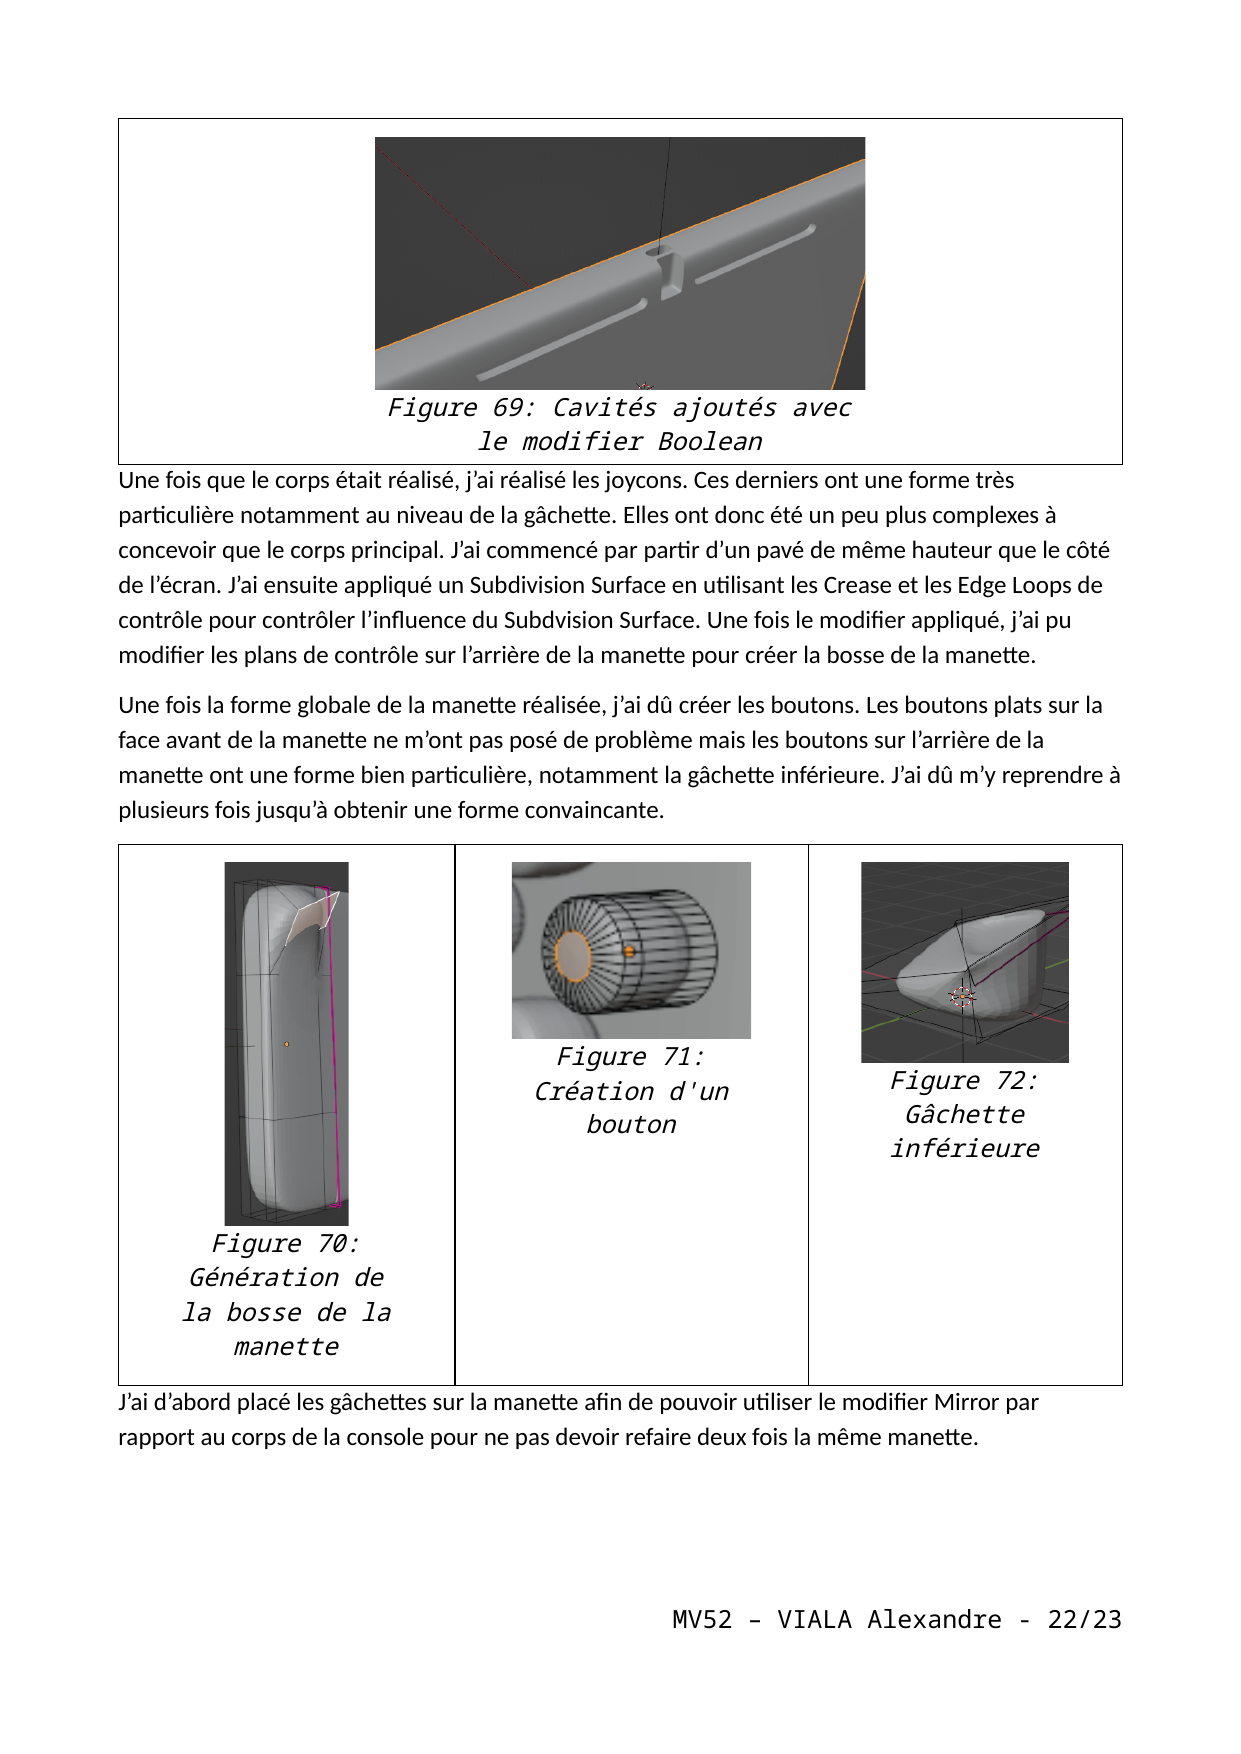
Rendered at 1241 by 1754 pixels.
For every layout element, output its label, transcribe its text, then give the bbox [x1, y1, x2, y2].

text Une fois que le corps était réalisé, j’ai réalisé les joycons. Ces derniers ont une forme très particulière notamment au niveau de la gâchette. Elles ont donc été un peu plus complexes à concevoir que le corps principal. J’ai commencé par partir d’un pavé de même hauteur que le côté de l’écran. J’ai ensuite appliqué un Subdivision Surface en utilisant les Crease et les Edge Loops de contrôle pour contrôler l’influence du Subdvision Surface. Une fois le modifier appliqué, j’ai pu modifier les plans de contrôle sur l’arrière de la manette pour créer la bosse de la manette. [118, 465, 1122, 670]
table_header [119, 845, 454, 1385]
text J’ai d’abord placé les gâchettes sur la manette afin de pouvoir utiliser le modifier Mirror par rapport au corps de la console pour ne pas devoir refaire deux fois la même manette. [118, 1386, 1122, 1452]
table_header [809, 845, 1122, 1385]
table_header [456, 845, 808, 1385]
table_header [119, 119, 1122, 463]
picture [375, 137, 866, 390]
picture [861, 862, 1069, 1063]
picture [511, 862, 752, 1039]
text Une fois la forme globale de la manette réalisée, j’ai dû créer les boutons. Les boutons plats sur la face avant de la manette ne m’ont pas posé de problème mais les boutons sur l’arrière de la manette ont une forme bien particulière, notamment la gâchette inférieure. J’ai dû m’y reprendre à plusieurs fois jusqu’à obtenir une forme convaincante. [118, 689, 1122, 824]
picture [224, 862, 349, 1226]
